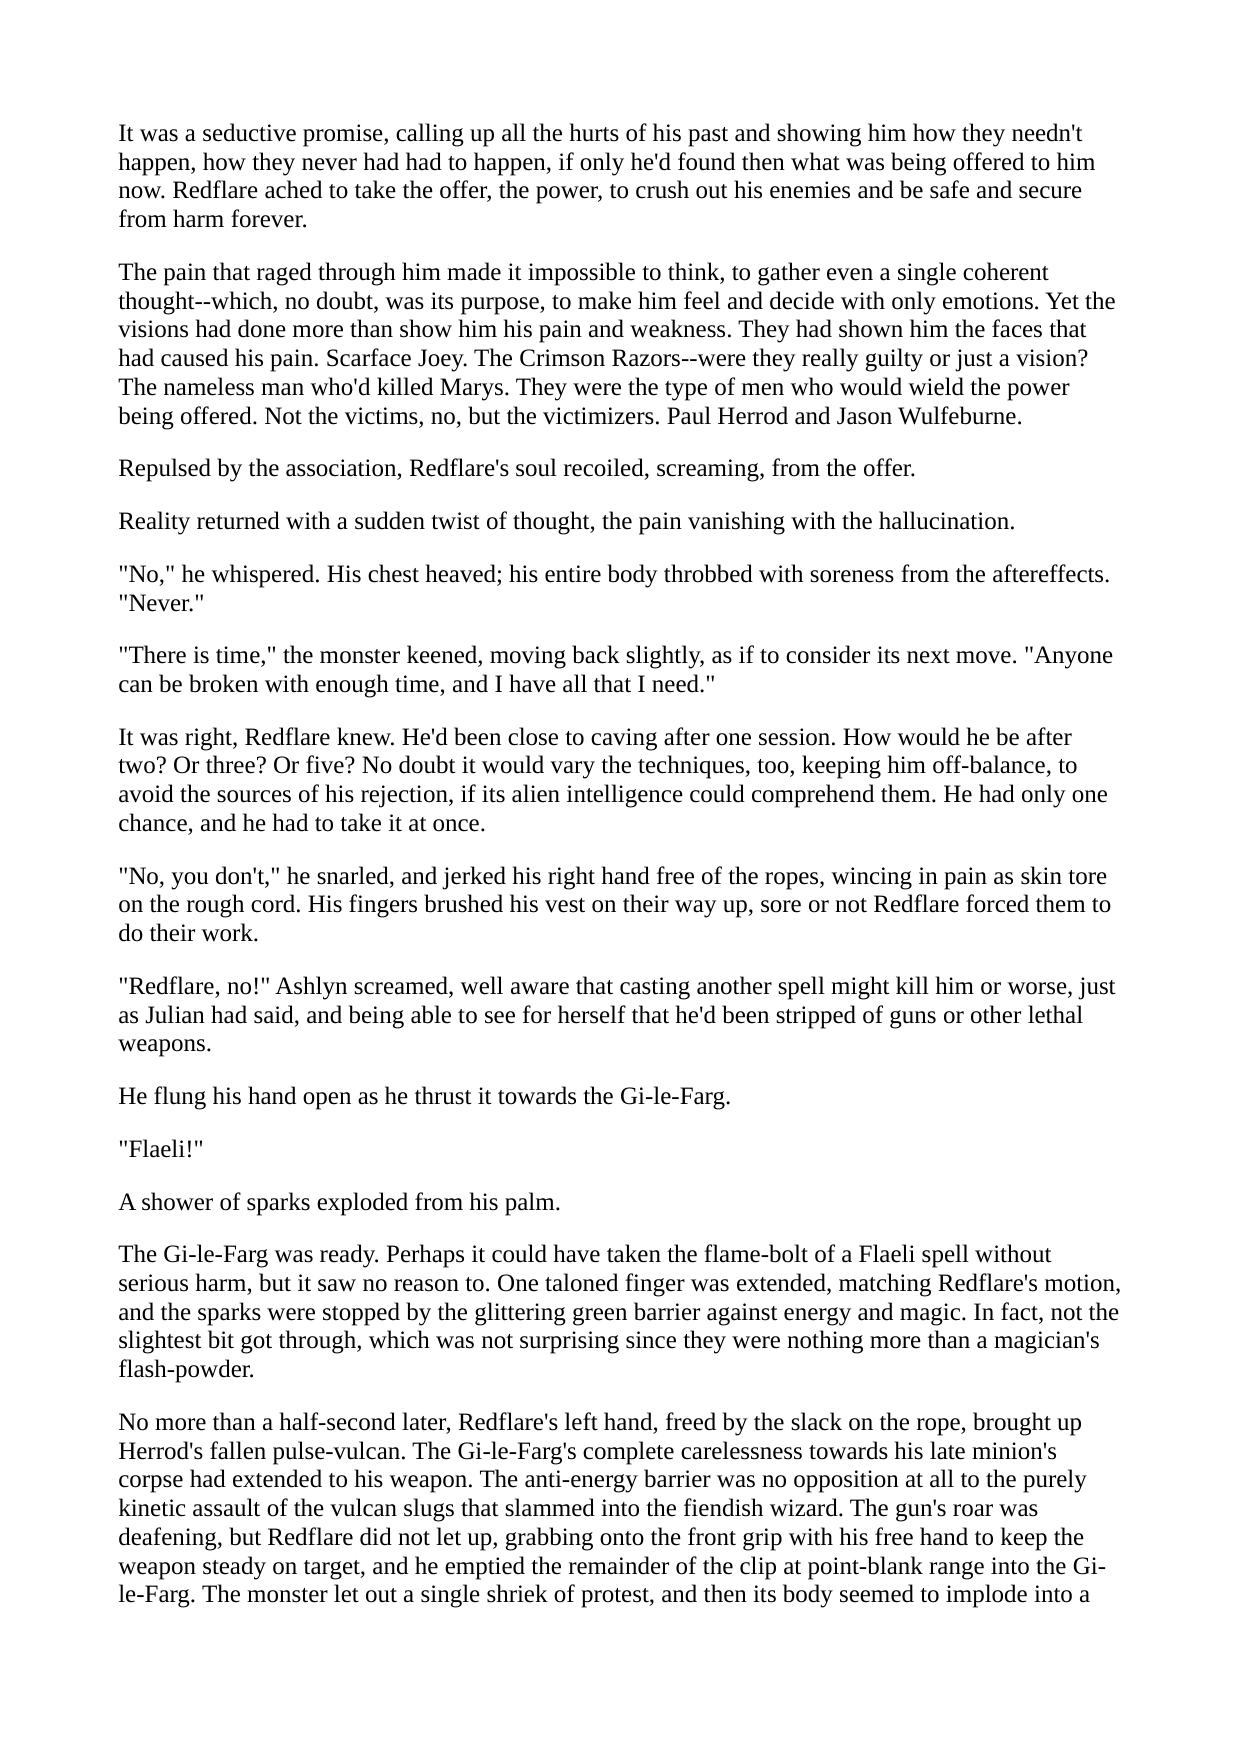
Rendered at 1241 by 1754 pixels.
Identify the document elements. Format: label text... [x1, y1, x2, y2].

text It was right, Redflare knew. He'd been close to caving after one session. How would he be after two? Or three? Or five? No doubt it would vary the techniques, too, keeping him off-balance, to avoid the sources of his rejection, if its alien intelligence could comprehend them. He had only one chance, and he had to take it at once. [118, 722, 1122, 837]
text "No," he whispered. His chest heaved; his entire body throbbed with soreness from the aftereffects. "Never." [118, 559, 1122, 616]
text "No, you don't," he snarled, and jerked his right hand free of the ropes, wincing in pain as skin tore on the rough cord. His fingers brushed his vest on their way up, sore or not Redflare forced them to do their work. [118, 861, 1122, 947]
text The Gi-le-Farg was ready. Perhaps it could have taken the flame-bolt of a Flaeli spell without serious harm, but it saw no reason to. One taloned finger was extended, matching Redflare's motion, and the sparks were stopped by the glittering green barrier against energy and magic. In fact, not the slightest bit got through, which was not surprising since they were nothing more than a magician's flash-powder. [118, 1239, 1122, 1383]
text "Redflare, no!" Ashlyn screamed, well aware that casting another spell might kill him or worse, just as Julian had said, and being able to see for herself that he'd been stripped of guns or other lethal weapons. [118, 971, 1122, 1057]
text Repulsed by the association, Redflare's soul recoiled, screaming, from the offer. [118, 453, 1122, 482]
text "Flaeli!" [118, 1134, 1122, 1163]
text The pain that raged through him made it impossible to think, to gather even a single coherent thought--which, no doubt, was its purpose, to make him feel and decide with only emotions. Yet the visions had done more than show him his pain and weakness. They had shown him the faces that had caused his pain. Scarface Joey. The Crimson Razors--were they really guilty or just a vision? The nameless man who'd killed Marys. They were the type of men who would wield the power being offered. Not the victims, no, but the victimizers. Paul Herrod and Jason Wulfeburne. [118, 257, 1122, 429]
text It was a seductive promise, calling up all the hurts of his past and showing him how they needn't happen, how they never had had to happen, if only he'd found then what was being offered to him now. Redflare ached to take the offer, the power, to crush out his enemies and be safe and secure from harm forever. [118, 118, 1122, 233]
text He flung his hand open as he thrust it towards the Gi-le-Farg. [118, 1081, 1122, 1110]
text Reality returned with a sudden twist of thought, the pain vanishing with the hallucination. [118, 506, 1122, 535]
text No more than a half-second later, Redflare's left hand, freed by the slack on the rope, brought up Herrod's fallen pulse-vulcan. The Gi-le-Farg's complete carelessness towards his late minion's corpse had extended to his weapon. The anti-energy barrier was no opposition at all to the purely kinetic assault of the vulcan slugs that slammed into the fiendish wizard. The gun's roar was deafening, but Redflare did not let up, grabbing onto the front grip with his free hand to keep the weapon steady on target, and he emptied the remainder of the clip at point-blank range into the Gi-le-Farg. The monster let out a single shriek of protest, and then its body seemed to implode into a [118, 1407, 1122, 1608]
text "There is time," the monster keened, moving back slightly, as if to consider its next move. "Anyone can be broken with enough time, and I have all that I need." [118, 640, 1122, 698]
text A shower of sparks exploded from his palm. [118, 1187, 1122, 1215]
